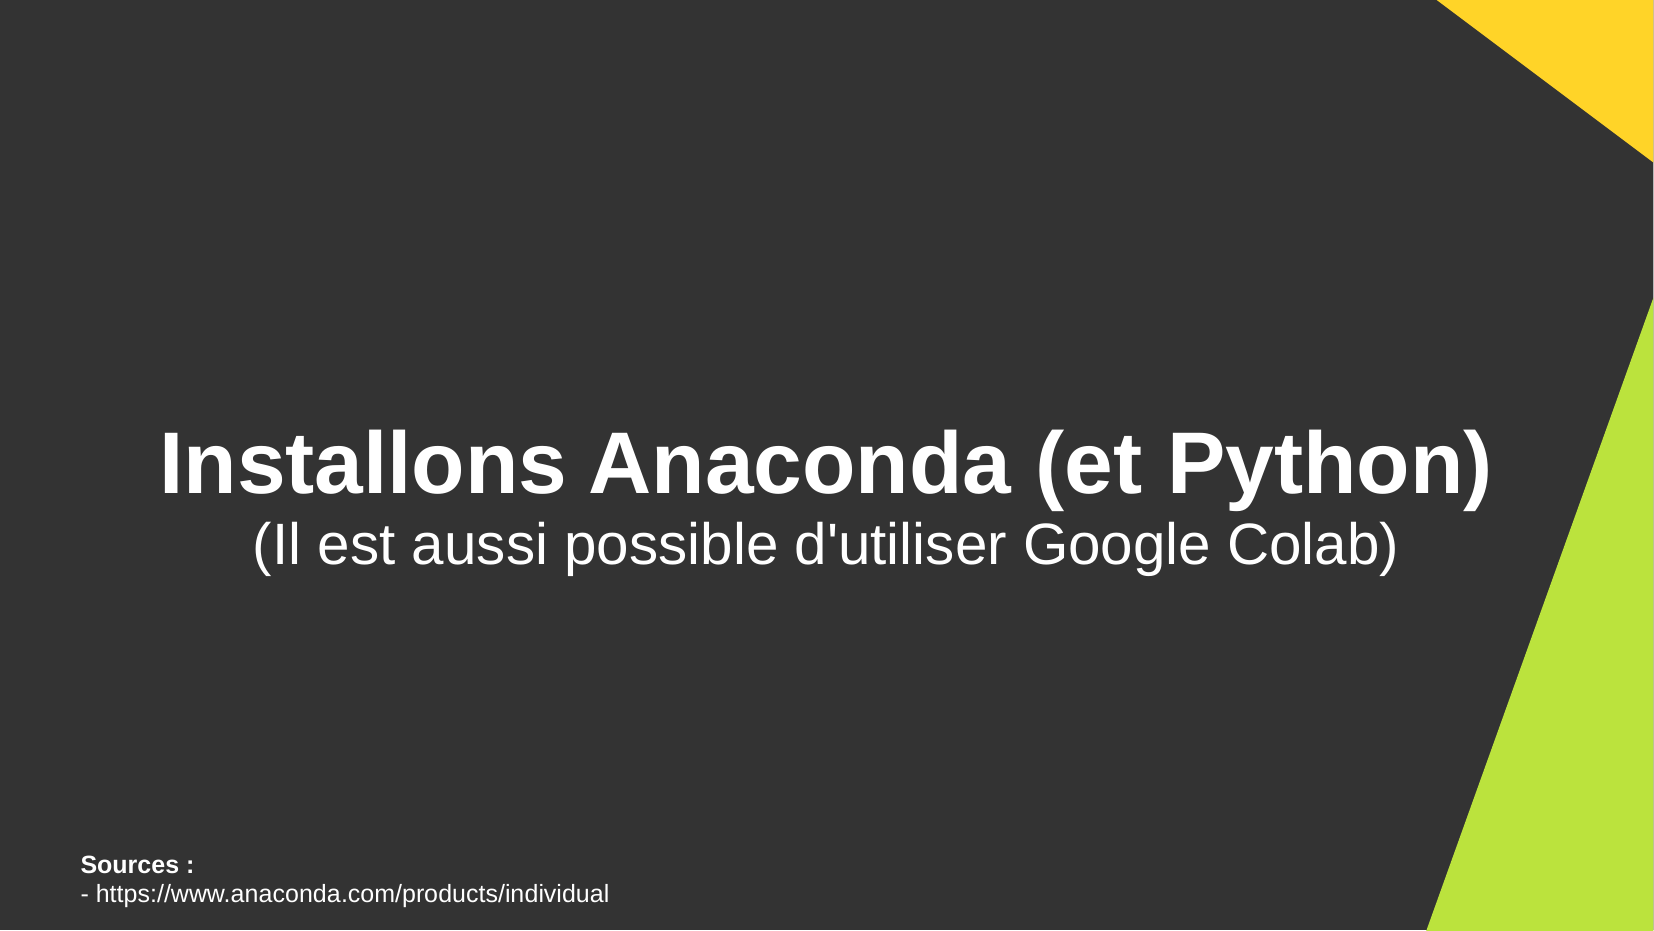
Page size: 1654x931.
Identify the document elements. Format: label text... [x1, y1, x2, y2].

text_box Sources : - https://www.anaconda.com/products/individual [65, 843, 1483, 915]
text_box [1426, 296, 1654, 931]
text_box [1436, 0, 1654, 163]
title Installons Anaconda (et Python) (Il est aussi possible d'utiliser Google Colab) [31, 413, 1622, 577]
